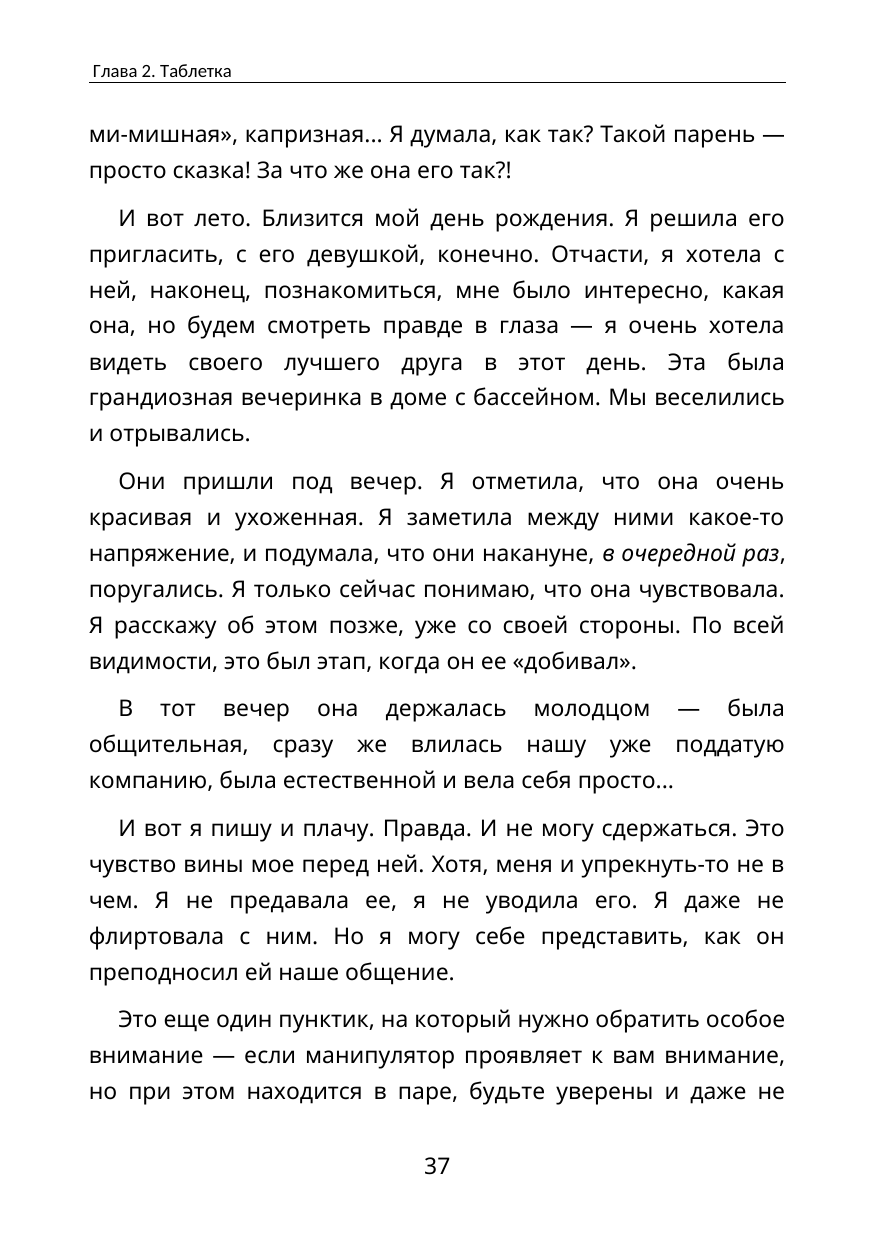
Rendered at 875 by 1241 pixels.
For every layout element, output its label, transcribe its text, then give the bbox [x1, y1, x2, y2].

text В тот вечер она держалась молодцом — была общительная, сразу же влилась нашу уже поддатую компанию, была естественной и вела себя просто... [88, 692, 786, 796]
text Они пришли под вечер. Я отметила, что она очень красивая и ухоженная. Я заметила между ними какое-то напряжение, и подумала, что они накануне, в очередной раз, поругались. Я только сейчас понимаю, что она чувствовала. Я расскажу об этом позже, уже со своей стороны. По всей видимости, это был этап, когда он ее «добивал». [88, 465, 786, 676]
text Это еще один пунктик, на который нужно обратить особое внимание — если манипулятор проявляет к вам внимание, но при этом находится в паре, будьте уверены и даже не [88, 1003, 786, 1107]
text И вот я пишу и плачу. Правда. И не могу сдержаться. Это чувство вины мое перед ней. Хотя, меня и упрекнуть-то не в чем. Я не предавала ее, я не уводила его. Я даже не флиртовала с ним. Но я могу себе представить, как он преподносил ей наше общение. [88, 812, 786, 987]
text И вот лето. Близится мой день рождения. Я решила его пригласить, с его девушкой, конечно. Отчасти, я хотела с ней, наконец, познакомиться, мне было интересно, какая она, но будем смотреть правде в глаза — я очень хотела видеть своего лучшего друга в этот день. Эта была грандиозная вечеринка в доме с бассейном. Мы веселились и отрывались. [88, 202, 786, 448]
text ми-мишная», капризная... Я думала, как так? Такой парень — просто сказка! За что же она его так?! [88, 118, 786, 185]
